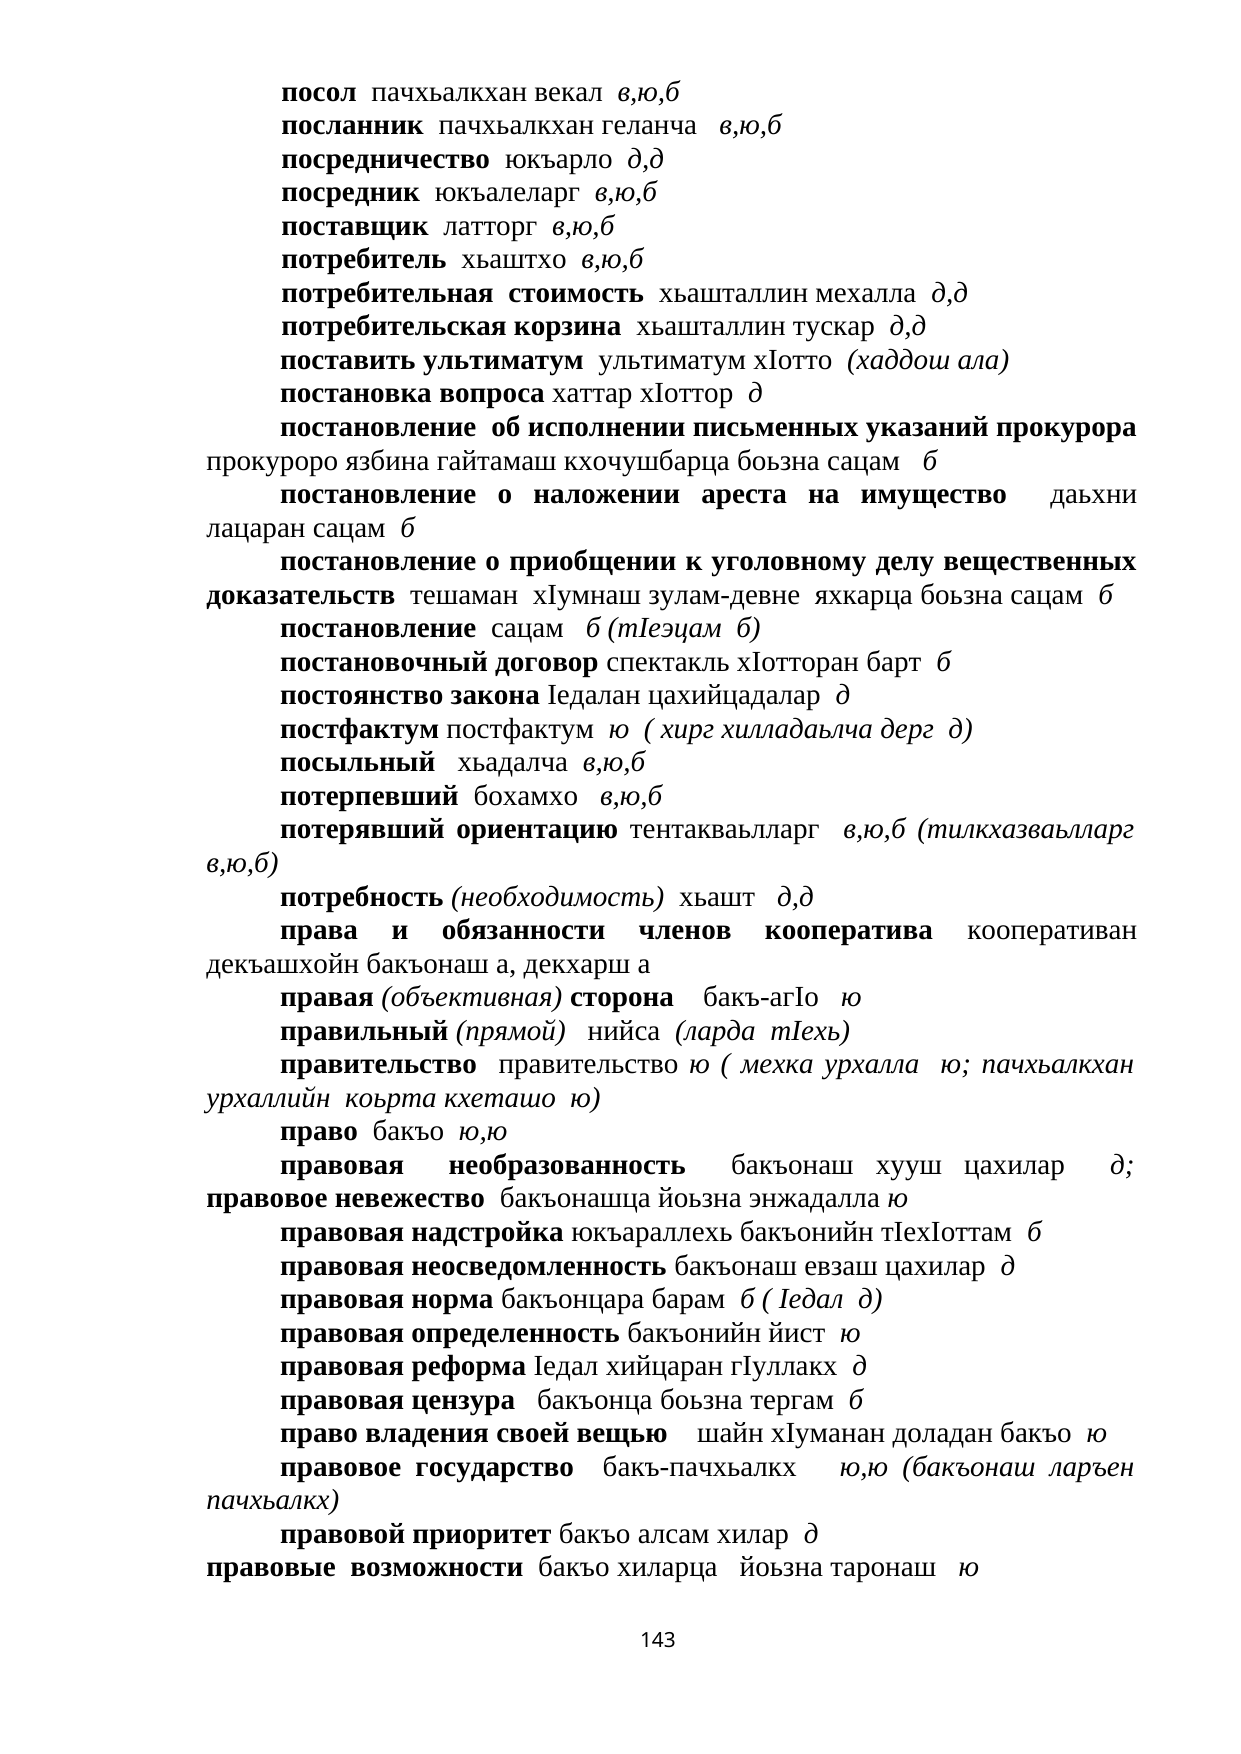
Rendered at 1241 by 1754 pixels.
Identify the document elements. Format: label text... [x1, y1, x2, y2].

text постоянство закона Ӏедалан цахийцадалар д [206, 677, 1137, 711]
text право бакъо ю,ю [206, 1113, 1137, 1147]
text правовая норма бакъонцара барам б ( Ӏедал д) [206, 1281, 1137, 1315]
text посредничество юкъарло д,д [206, 141, 1137, 174]
text правовая реформа Ӏедал хийцаран гӀуллакх д [206, 1348, 1137, 1382]
text посланник пачхьалкхан геланча в,ю,б [206, 107, 1137, 141]
text правовые возможности бакъо хиларца йоьзна таронаш ю [206, 1549, 1137, 1583]
text потерявший ориентацию тентакваьлларг в,ю,б (тилкхазваьлларг в,ю,б) [206, 812, 1137, 879]
text постановление о наложении ареста на имущество даьхни лацаран сацам б [206, 476, 1137, 543]
text посыльный хьадалча в,ю,б [206, 744, 1137, 778]
text право владения своей вещью шайн хӀуманан доладан бакъо ю [206, 1415, 1137, 1449]
text правительство правительство ю ( мехка урхалла ю; пачхьалкхан урхаллийн коьрта кхеташо ю) [206, 1046, 1137, 1113]
text правовая необразованность бакъонаш хууш цахилар д; правовое невежество бакъонашца йоьзна энжадалла ю [206, 1147, 1137, 1214]
text поставщик латторг в,ю,б [206, 208, 1137, 241]
text постановление сацам б (тӀеэцам б) [206, 610, 1137, 644]
text потребительская корзина хьашталлин тускар д,д [206, 308, 1137, 342]
text правовое государство бакъ-пачхьалкх ю,ю (бакъонаш ларъен пачхьалкх) [206, 1449, 1137, 1516]
text потребитель хьаштхо в,ю,б [206, 241, 1137, 275]
text постановка вопроса хаттар хӀоттор д [206, 376, 1137, 409]
text потребительная стоимость хьашталлин мехалла д,д [206, 275, 1137, 308]
text правовая надстройка юкъараллехь бакъонийн тӀехӀоттам б [206, 1214, 1137, 1248]
text постановление об исполнении письменных указаний прокурора прокуроро язбина гайтамаш кхочушбарца боьзна сацам б [206, 409, 1137, 476]
text правовая определенность бакъонийн йист ю [206, 1315, 1137, 1348]
text правовой приоритет бакъо алсам хилар д [206, 1516, 1137, 1549]
text потерпевший бохамхо в,ю,б [206, 778, 1137, 812]
text постановочный договор спектакль хӀотторан барт б [206, 644, 1137, 677]
text правая (объективная) сторона бакъ-агӀо ю [206, 979, 1137, 1013]
text правильный (прямой) нийса (ларда тӀехь) [206, 1013, 1137, 1046]
text постфактум постфактум ю ( хирг хилладаьлча дерг д) [206, 711, 1137, 744]
text постановление о приобщении к уголовному делу вещественных доказательств тешаман хӀумнаш зулам-девне яхкарца боьзна сацам б [206, 543, 1137, 610]
text правовая цензура бакъонца боьзна тергам б [206, 1382, 1137, 1415]
text потребность (необходимость) хьашт д,д [206, 879, 1137, 912]
text поставить ультиматум ультиматум хӀотто (хаддош ала) [206, 342, 1137, 376]
text посредник юкъалеларг в,ю,б [206, 174, 1137, 208]
text права и обязанности членов кооператива кооперативан декъашхойн бакъонаш а, декхарш а [206, 912, 1137, 979]
text правовая неосведомленность бакъонаш евзаш цахилар д [206, 1248, 1137, 1281]
text посол пачхьалкхан векал в,ю,б [206, 74, 1137, 107]
